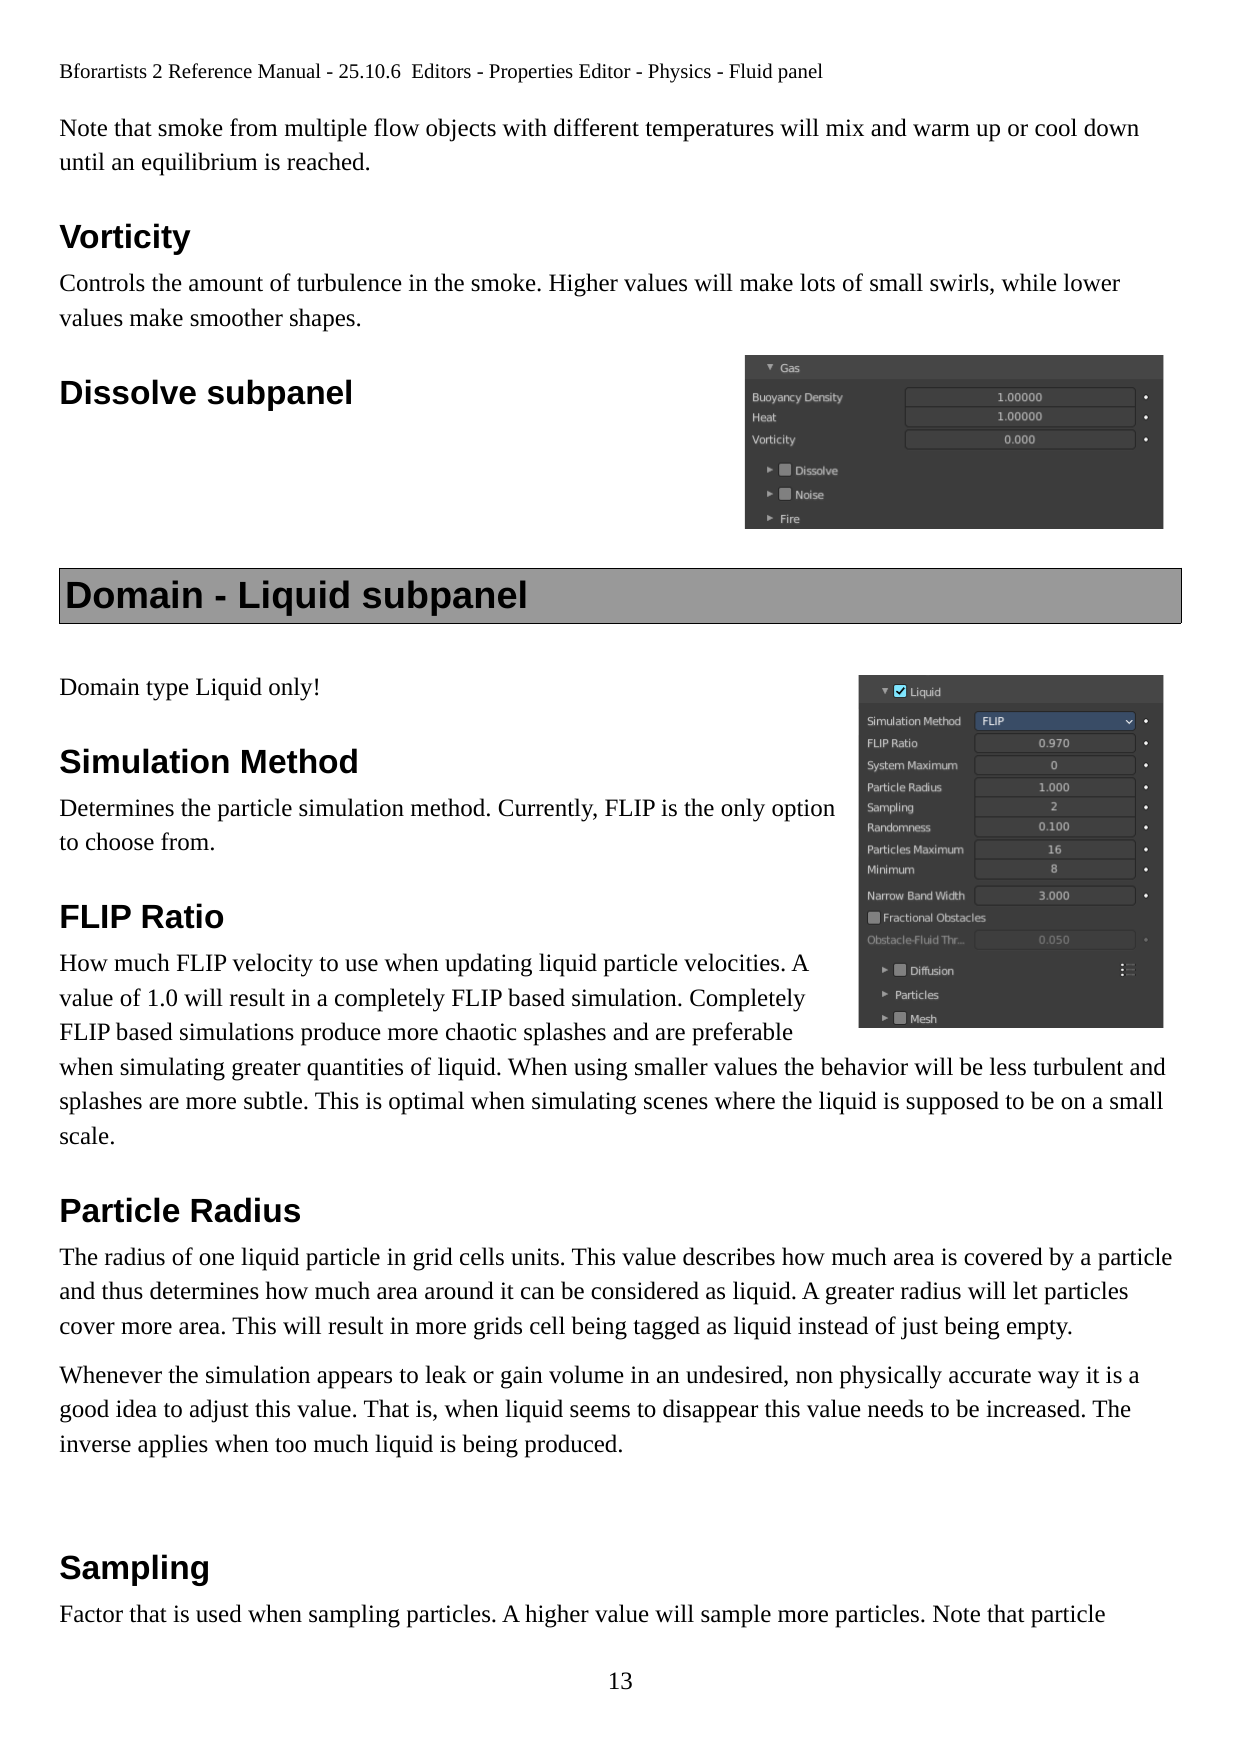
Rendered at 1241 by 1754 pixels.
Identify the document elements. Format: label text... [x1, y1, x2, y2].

subtitle Sampling [59, 1548, 1181, 1586]
table_header Domain - Liquid subpanel [60, 569, 1181, 623]
text Determines the particle simulation method. Currently, FLIP is the only option to choose from. [59, 793, 858, 856]
text Factor that is used when sampling particles. A higher value will sample more particles. Note that particle [59, 1599, 1181, 1628]
text The radius of one liquid particle in grid cells units. This value describes how much area is covered by a particle and thus determines how much area around it can be considered as liquid. A greater radius will let particles cover more area. This will result in more grids cell being tagged as liquid instead of just being empty. [59, 1242, 1181, 1339]
text Controls the amount of turbulence in the smoke. Higher values will make lots of small swirls, while lower values make smoother shapes. [59, 268, 1181, 331]
text Whenever the simulation appears to leak or gain volume in an undesired, non physically accurate way it is a good idea to adjust this value. That is, when liquid seems to disappear this value needs to be increased. The inverse applies when too much liquid is being produced. [59, 1360, 1181, 1457]
subtitle FLIP Ratio [59, 897, 858, 936]
text How much FLIP velocity to use when updating liquid particle velocities. A value of 1.0 will result in a completely FLIP based simulation. Completely FLIP based simulations produce more chaotic splashes and are preferable when simulating greater quantities of liquid. When using smaller values the behavior will be less turbulent and splashes are more subtle. This is optimal when simulating scenes where the liquid is supposed to be on a small scale. [59, 948, 1181, 1149]
picture [744, 355, 1164, 529]
subtitle Dissolve subpanel [59, 372, 744, 411]
text Note that smoke from multiple flow objects with different temperatures will mix and warm up or cool down until an equilibrium is reached. [59, 113, 1181, 176]
subtitle Simulation Method [59, 742, 858, 780]
subtitle [1164, 372, 1181, 411]
subtitle [1164, 742, 1181, 780]
subtitle Particle Radius [59, 1191, 1181, 1229]
subtitle [1164, 897, 1181, 936]
text Domain type Liquid only! [59, 672, 1181, 701]
picture [858, 675, 1164, 1028]
subtitle Vorticity [59, 217, 1181, 256]
